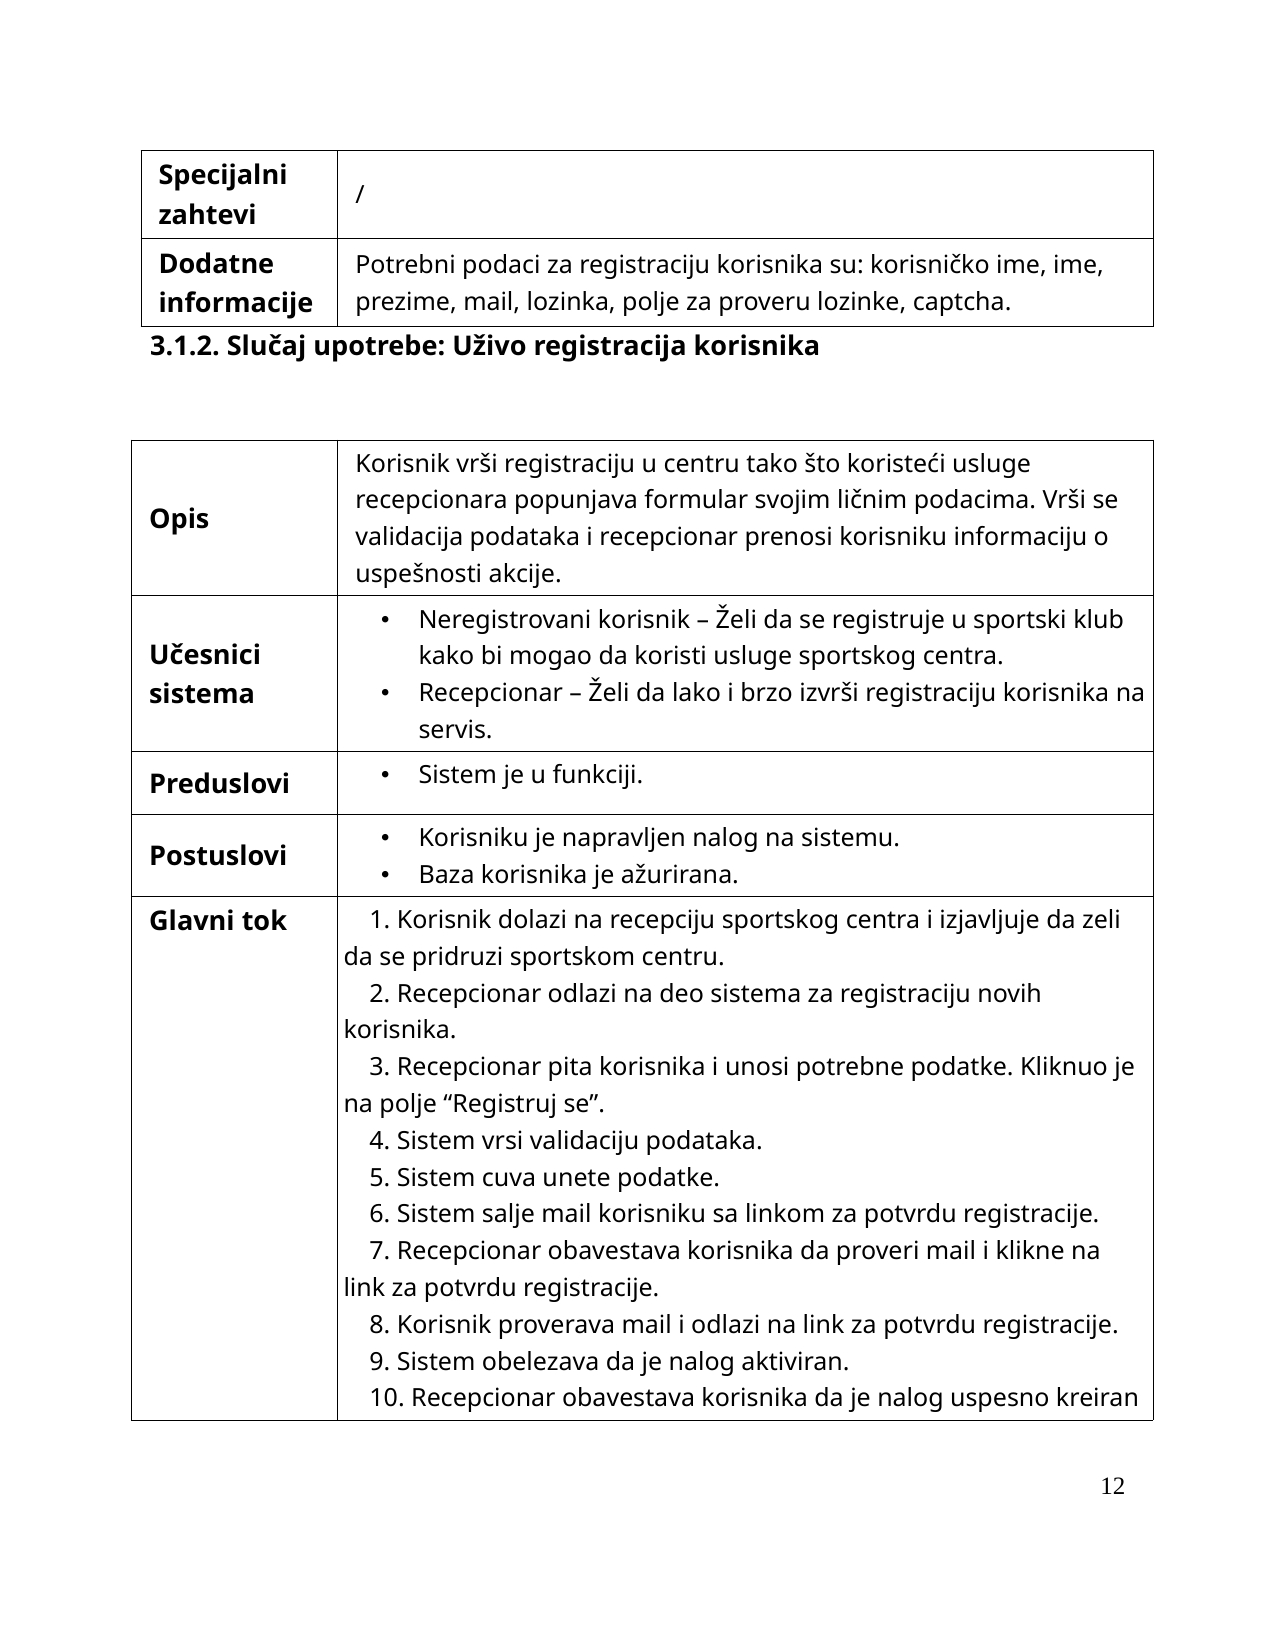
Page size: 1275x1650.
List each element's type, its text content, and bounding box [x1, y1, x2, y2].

table_cell Specijalni zahtevi [142, 151, 337, 238]
text 3.1.2. Slučaj upotrebe: Uživo registracija korisnika [150, 327, 1125, 363]
table_cell Potrebni podaci za registraciju korisnika su: korisničko ime, ime, prezime, mail, lozinka, polje za proveru lozinke, captcha. [338, 239, 1153, 326]
table_cell Sistem je u funkciji. [338, 752, 1153, 814]
table_cell Neregistrovani korisnik – Želi da se registruje u sportski klub kako bi mogao da koristi usluge sportskog centra. Recepcionar – Želi da lako i brzo izvrši registraciju korisnika na servis. [338, 596, 1153, 751]
table_cell / [338, 151, 1153, 238]
table_cell 1. Korisnik dolazi na recepciju sportskog centra i izjavljuje da zeli da se pridruzi sportskom centru. 2. Recepcionar odlazi na deo sistema za registraciju novih korisnika. 3. Recepcionar pita korisnika i unosi potrebne podatke. Kliknuo je na polje “Registruj se”. 4. Sistem vrsi validaciju podataka. 5. Sistem cuva unete podatke. 6. Sistem salje mail korisniku sa linkom za potvrdu registracije. 7. Recepcionar obavestava korisnika da proveri mail i klikne na link za potvrdu registracije. 8. Korisnik proverava mail i odlazi na link za potvrdu registracije. 9. Sistem obelezava da je nalog aktiviran. 10. Recepcionar obavestava korisnika da je nalog uspesno kreiran [338, 897, 1153, 1420]
table_cell Postuslovi [132, 815, 337, 896]
table_header Opis [132, 441, 337, 595]
table_header Korisnik vrši registraciju u centru tako što koristeći usluge recepcionara popunjava formular svojim ličnim podacima. Vrši se validacija podataka i recepcionar prenosi korisniku informaciju o uspešnosti akcije. [338, 441, 1153, 595]
table_cell Glavni tok [132, 897, 337, 1420]
table_cell Dodatne informacije [142, 239, 337, 326]
table_cell Preduslovi [132, 752, 337, 814]
table_cell Korisniku je napravljen nalog na sistemu. Baza korisnika je ažurirana. [338, 815, 1153, 896]
table_cell Učesnici sistema [132, 596, 337, 751]
